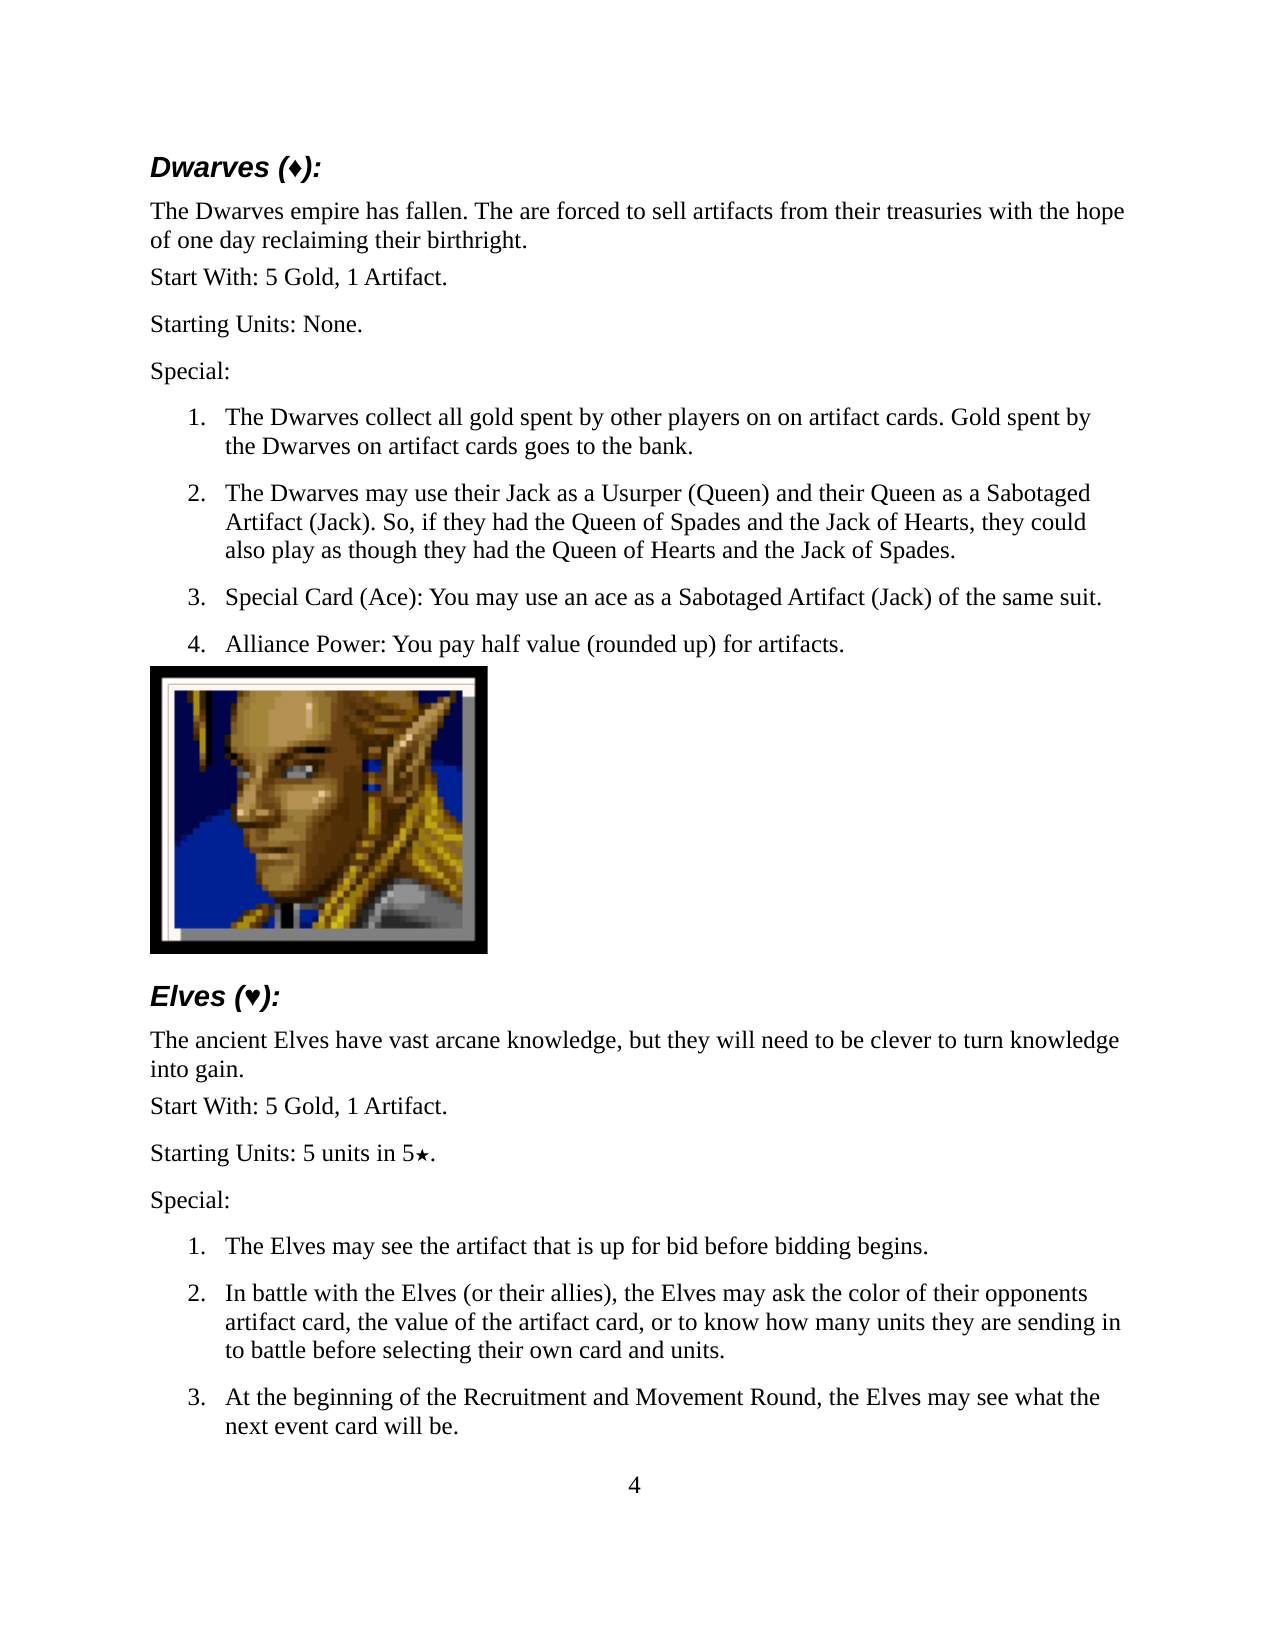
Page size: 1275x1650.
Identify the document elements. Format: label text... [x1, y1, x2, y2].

text Special: [150, 1185, 1125, 1213]
list Alliance Power: You pay half value (rounded up) for artifacts. [187, 629, 1125, 657]
picture [150, 666, 488, 954]
list In battle with the Elves (or their allies), the Elves may ask the color of their opponents artifact card, the value of the artifact card, or to know how many units they are sending in to battle before selecting their own card and units. [187, 1278, 1125, 1364]
text Start With: 5 Gold, 1 Artifact. [150, 262, 1125, 291]
list The Dwarves collect all gold spent by other players on on artifact cards. Gold spent by the Dwarves on artifact cards goes to the bank. [187, 402, 1125, 460]
text Starting Units: 5 units in 5★. [150, 1138, 1125, 1167]
text Starting Units: None. [150, 309, 1125, 338]
list At the beginning of the Recruitment and Movement Round, the Elves may see what the next event card will be. [187, 1382, 1125, 1440]
list The Elves may see the artifact that is up for bid before bidding begins. [187, 1231, 1125, 1260]
subtitle Elves (♥): [150, 979, 1125, 1012]
text Special: [150, 356, 1125, 384]
list The Dwarves may use their Jack as a Usurper (Queen) and their Queen as a Sabotaged Artifact (Jack). So, if they had the Queen of Spades and the Jack of Hearts, they could also play as though they had the Queen of Hearts and the Jack of Spades. [187, 478, 1125, 564]
text The ancient Elves have vast arcane knowledge, but they will need to be clever to turn knowledge into gain. [150, 1025, 1125, 1082]
subtitle Dwarves (♦): [150, 150, 1125, 183]
text Start With: 5 Gold, 1 Artifact. [150, 1091, 1125, 1120]
list Special Card (Ace): You may use an ace as a Sabotaged Artifact (Jack) of the same suit. [187, 582, 1125, 611]
text The Dwarves empire has fallen. The are forced to sell artifacts from their treasuries with the hope of one day reclaiming their birthright. [150, 196, 1125, 253]
